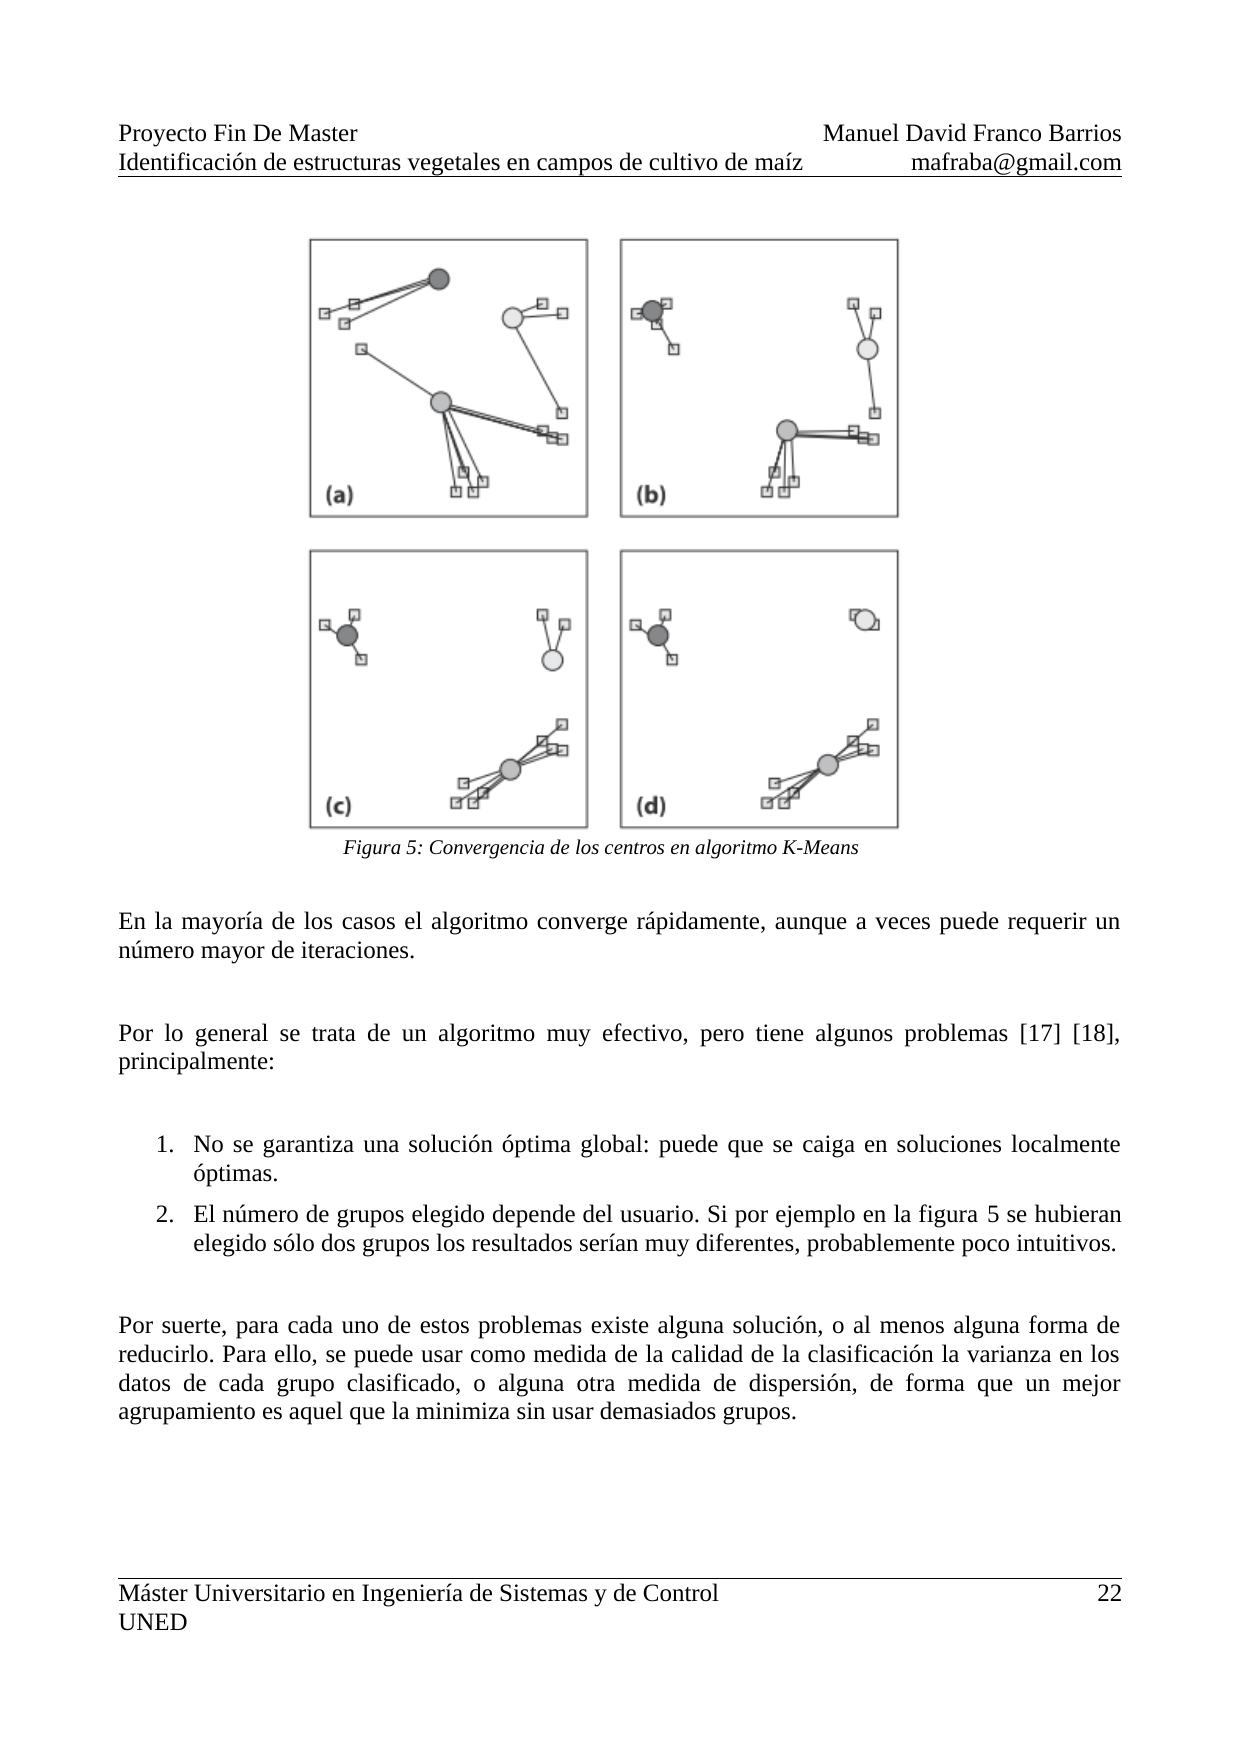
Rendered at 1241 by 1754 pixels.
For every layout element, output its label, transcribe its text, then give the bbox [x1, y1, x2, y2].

picture [299, 230, 905, 836]
list No se garantiza una solución óptima global: puede que se caiga en soluciones localmente óptimas. [156, 1129, 1122, 1186]
text Por lo general se trata de un algoritmo muy efectivo, pero tiene algunos problemas [17] [18], principalmente: [118, 1018, 1122, 1075]
text En la mayoría de los casos el algoritmo converge rápidamente, aunque a veces puede requerir un número mayor de iteraciones. [118, 906, 1122, 964]
text Figura 5: Convergencia de los centros en algoritmo K-Means [299, 836, 904, 859]
list El número de grupos elegido depende del usuario. Si por ejemplo en la figura 5 se hubieran elegido sólo dos grupos los resultados serían muy diferentes, probablemente poco intuitivos. [156, 1199, 1122, 1256]
text Por suerte, para cada uno de estos problemas existe alguna solución, o al menos alguna forma de reducirlo. Para ello, se puede usar como medida de la calidad de la clasificación la varianza en los datos de cada grupo clasificado, o alguna otra medida de dispersión, de forma que un mejor agrupamiento es aquel que la minimiza sin usar demasiados grupos. [118, 1310, 1122, 1425]
